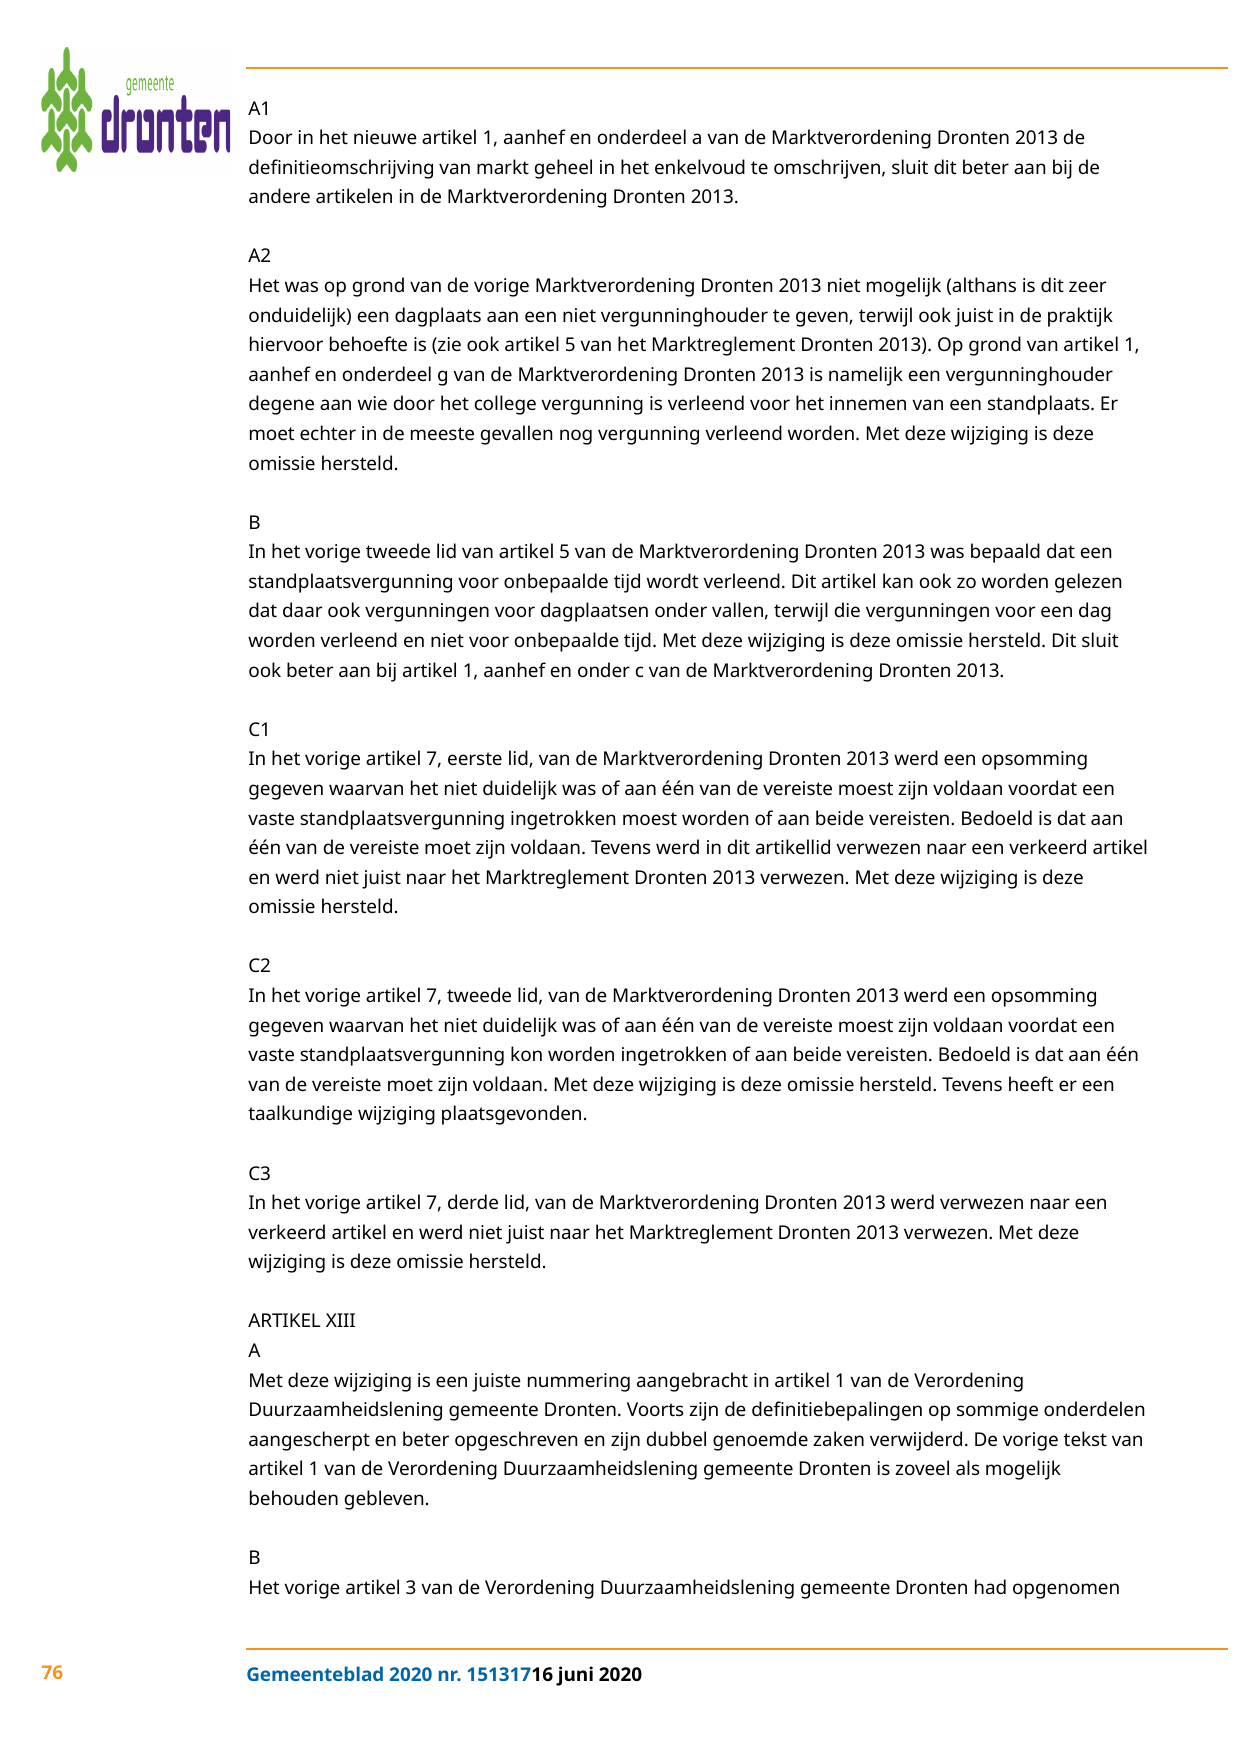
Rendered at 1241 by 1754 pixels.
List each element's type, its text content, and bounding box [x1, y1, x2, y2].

text In het vorige artikel 7, tweede lid, van de Marktverordening Dronten 2013 werd een opsomming gegeven waarvan het niet duidelijk was of aan één van de vereiste moest zijn voldaan voordat een vaste standplaatsvergunning kon worden ingetrokken of aan beide vereisten. Bedoeld is dat aan één van de vereiste moet zijn voldaan. Met deze wijziging is deze omissie hersteld. Tevens heeft er een taalkundige wijziging plaatsgevonden. [248, 982, 1152, 1126]
text B [248, 1544, 1152, 1570]
text A1 [248, 95, 1152, 121]
text In het vorige tweede lid van artikel 5 van de Marktverordening Dronten 2013 was bepaald dat een standplaatsvergunning voor onbepaalde tijd wordt verleend. Dit artikel kan ook zo worden gelezen dat daar ook vergunningen voor dagplaatsen onder vallen, terwijl die vergunningen voor een dag worden verleend en niet voor onbepaalde tijd. Met deze wijziging is deze omissie hersteld. Dit sluit ook beter aan bij artikel 1, aanhef en onder c van de Marktverordening Dronten 2013. [248, 538, 1152, 683]
text Door in het nieuwe artikel 1, aanhef en onderdeel a van de Marktverordening Dronten 2013 de definitieomschrijving van markt geheel in het enkelvoud te omschrijven, sluit dit beter aan bij de andere artikelen in de Marktverordening Dronten 2013. [248, 124, 1152, 209]
text In het vorige artikel 7, eerste lid, van de Marktverordening Dronten 2013 werd een opsomming gegeven waarvan het niet duidelijk was of aan één van de vereiste moest zijn voldaan voordat een vaste standplaatsvergunning ingetrokken moest worden of aan beide vereisten. Bedoeld is dat aan één van de vereiste moet zijn voldaan. Tevens werd in dit artikellid verwezen naar een verkeerd artikel en werd niet juist naar het Marktreglement Dronten 2013 verwezen. Met deze wijziging is deze omissie hersteld. [248, 746, 1152, 919]
text C1 [248, 716, 1152, 742]
text Het vorige artikel 3 van de Verordening Duurzaamheidslening gemeente Dronten had opgenomen [248, 1574, 1152, 1600]
picture [41, 47, 231, 172]
text B [248, 509, 1152, 535]
text A2 [248, 243, 1152, 268]
text Met deze wijziging is een juiste nummering aangebracht in artikel 1 van de Verordening Duurzaamheidslening gemeente Dronten. Voorts zijn de definitiebepalingen op sommige onderdelen aangescherpt en beter opgeschreven en zijn dubbel genoemde zaken verwijderd. De vorige tekst van artikel 1 van de Verordening Duurzaamheidslening gemeente Dronten is zoveel als mogelijk behouden gebleven. [248, 1367, 1152, 1511]
text A [248, 1337, 1152, 1363]
text C3 [248, 1160, 1152, 1186]
text ARTIKEL XIII [248, 1308, 1152, 1333]
text C2 [248, 953, 1152, 978]
text Het was op grond van de vorige Marktverordening Dronten 2013 niet mogelijk (althans is dit zeer onduidelijk) een dagplaats aan een niet vergunninghouder te geven, terwijl ook juist in de praktijk hiervoor behoefte is (zie ook artikel 5 van het Marktreglement Dronten 2013). Op grond van artikel 1, aanhef en onderdeel g van de Marktverordening Dronten 2013 is namelijk een vergunninghouder degene aan wie door het college vergunning is verleend voor het innemen van een standplaats. Er moet echter in de meeste gevallen nog vergunning verleend worden. Met deze wijziging is deze omissie hersteld. [248, 272, 1152, 476]
text In het vorige artikel 7, derde lid, van de Marktverordening Dronten 2013 werd verwezen naar een verkeerd artikel en werd niet juist naar het Marktreglement Dronten 2013 verwezen. Met deze wijziging is deze omissie hersteld. [248, 1189, 1152, 1274]
